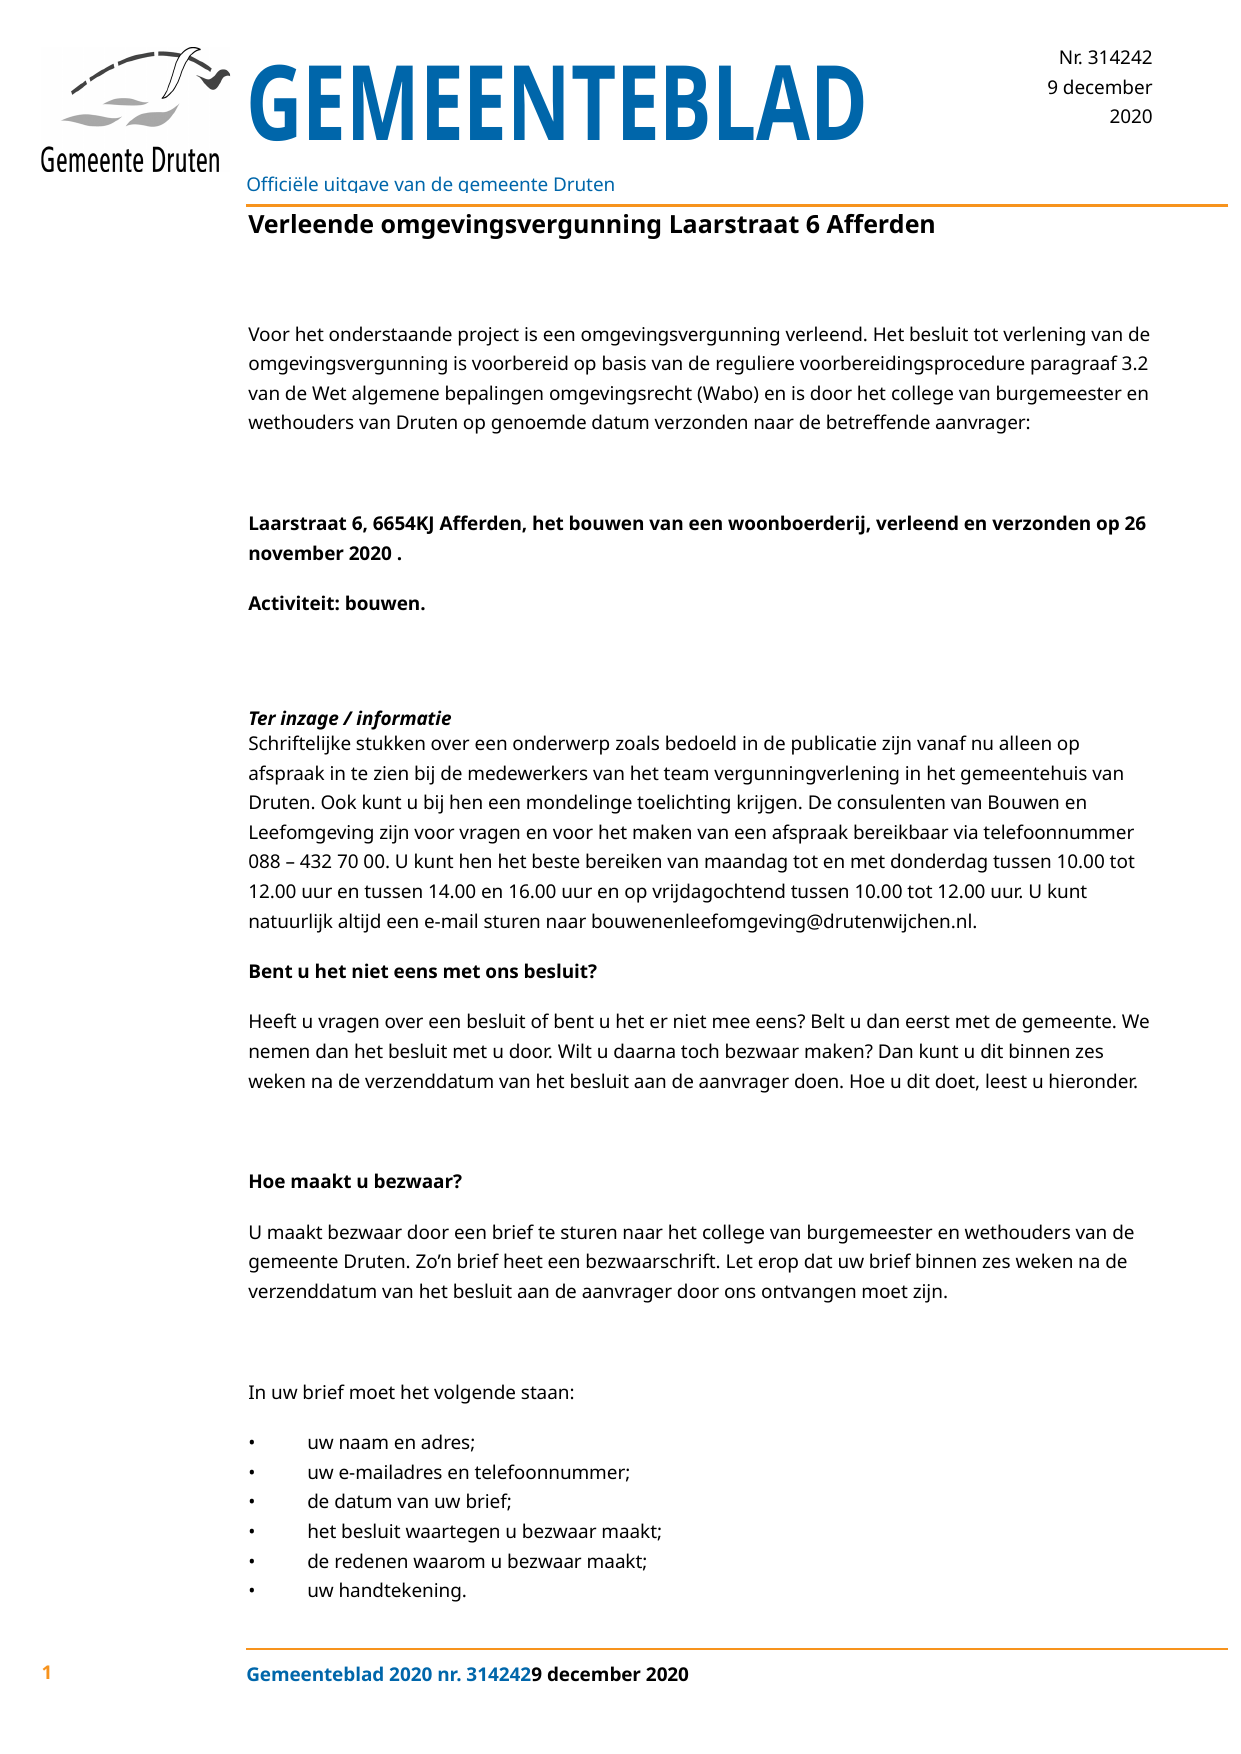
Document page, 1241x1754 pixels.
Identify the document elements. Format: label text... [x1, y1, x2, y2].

text In uw brief moet het volgende staan: [248, 1379, 1152, 1405]
text Ter inzage / informatie [248, 705, 1152, 730]
list uw handtekening. [248, 1577, 1152, 1603]
text Hoe maakt u bezwaar? [248, 1169, 1152, 1194]
list de redenen waarom u bezwaar maakt; [248, 1548, 1152, 1574]
list uw e-mailadres en telefoonnummer; [248, 1459, 1152, 1485]
list uw naam en adres; [248, 1429, 1152, 1455]
list de datum van uw brief; [248, 1489, 1152, 1514]
text Activiteit: bouwen. [248, 590, 1152, 616]
list het besluit waartegen u bezwaar maakt; [248, 1518, 1152, 1544]
text Voor het onderstaande project is een omgevingsvergunning verleend. Het besluit tot verlening van de omgevingsvergunning is voorbereid op basis van de reguliere voorbereidingsprocedure paragraaf 3.2 van de Wet algemene bepalingen omgevingsrecht (Wabo) en is door het college van burgemeester en wethouders van Druten op genoemde datum verzonden naar de betreffende aanvrager: [248, 321, 1152, 435]
text Bent u het niet eens met ons besluit? [248, 958, 1152, 984]
text U maakt bezwaar door een brief te sturen naar het college van burgemeester en wethouders van de gemeente Druten. Zo’n brief heet een bezwaarschrift. Let erop dat uw brief binnen zes weken na de verzenddatum van het besluit aan de aanvrager door ons ontvangen moet zijn. [248, 1219, 1152, 1304]
text Schriftelijke stukken over een onderwerp zoals bedoeld in de publicatie zijn vanaf nu alleen op afspraak in te zien bij de medewerkers van het team vergunningverlening in het gemeentehuis van Druten. Ook kunt u bij hen een mondelinge toelichting krijgen. De consulenten van Bouwen en Leefomgeving zijn voor vragen en voor het maken van een afspraak bereikbaar via telefoonnummer 088 – 432 70 00. U kunt hen het beste bereiken van maandag tot en met donderdag tussen 10.00 tot 12.00 uur en tussen 14.00 en 16.00 uur en op vrijdagochtend tussen 10.00 tot 12.00 uur. U kunt natuurlijk altijd een e-mail sturen naar bouwenenleefomgeving@drutenwijchen.nl. [248, 730, 1152, 934]
text Verleende omgevingsvergunning Laarstraat 6 Afferden [248, 207, 1152, 241]
text Laarstraat 6, 6654KJ Afferden, het bouwen van een woonboerderij, verleend en verzonden op 26 november 2020 . [248, 510, 1152, 566]
text Heeft u vragen over een besluit of bent u het er niet mee eens? Belt u dan eerst met de gemeente. We nemen dan het besluit met u door. Wilt u daarna toch bezwaar maken? Dan kunt u dit binnen zes weken na de verzenddatum van het besluit aan de aanvrager doen. Hoe u dit doet, leest u hieronder. [248, 1009, 1152, 1094]
picture [41, 47, 231, 172]
